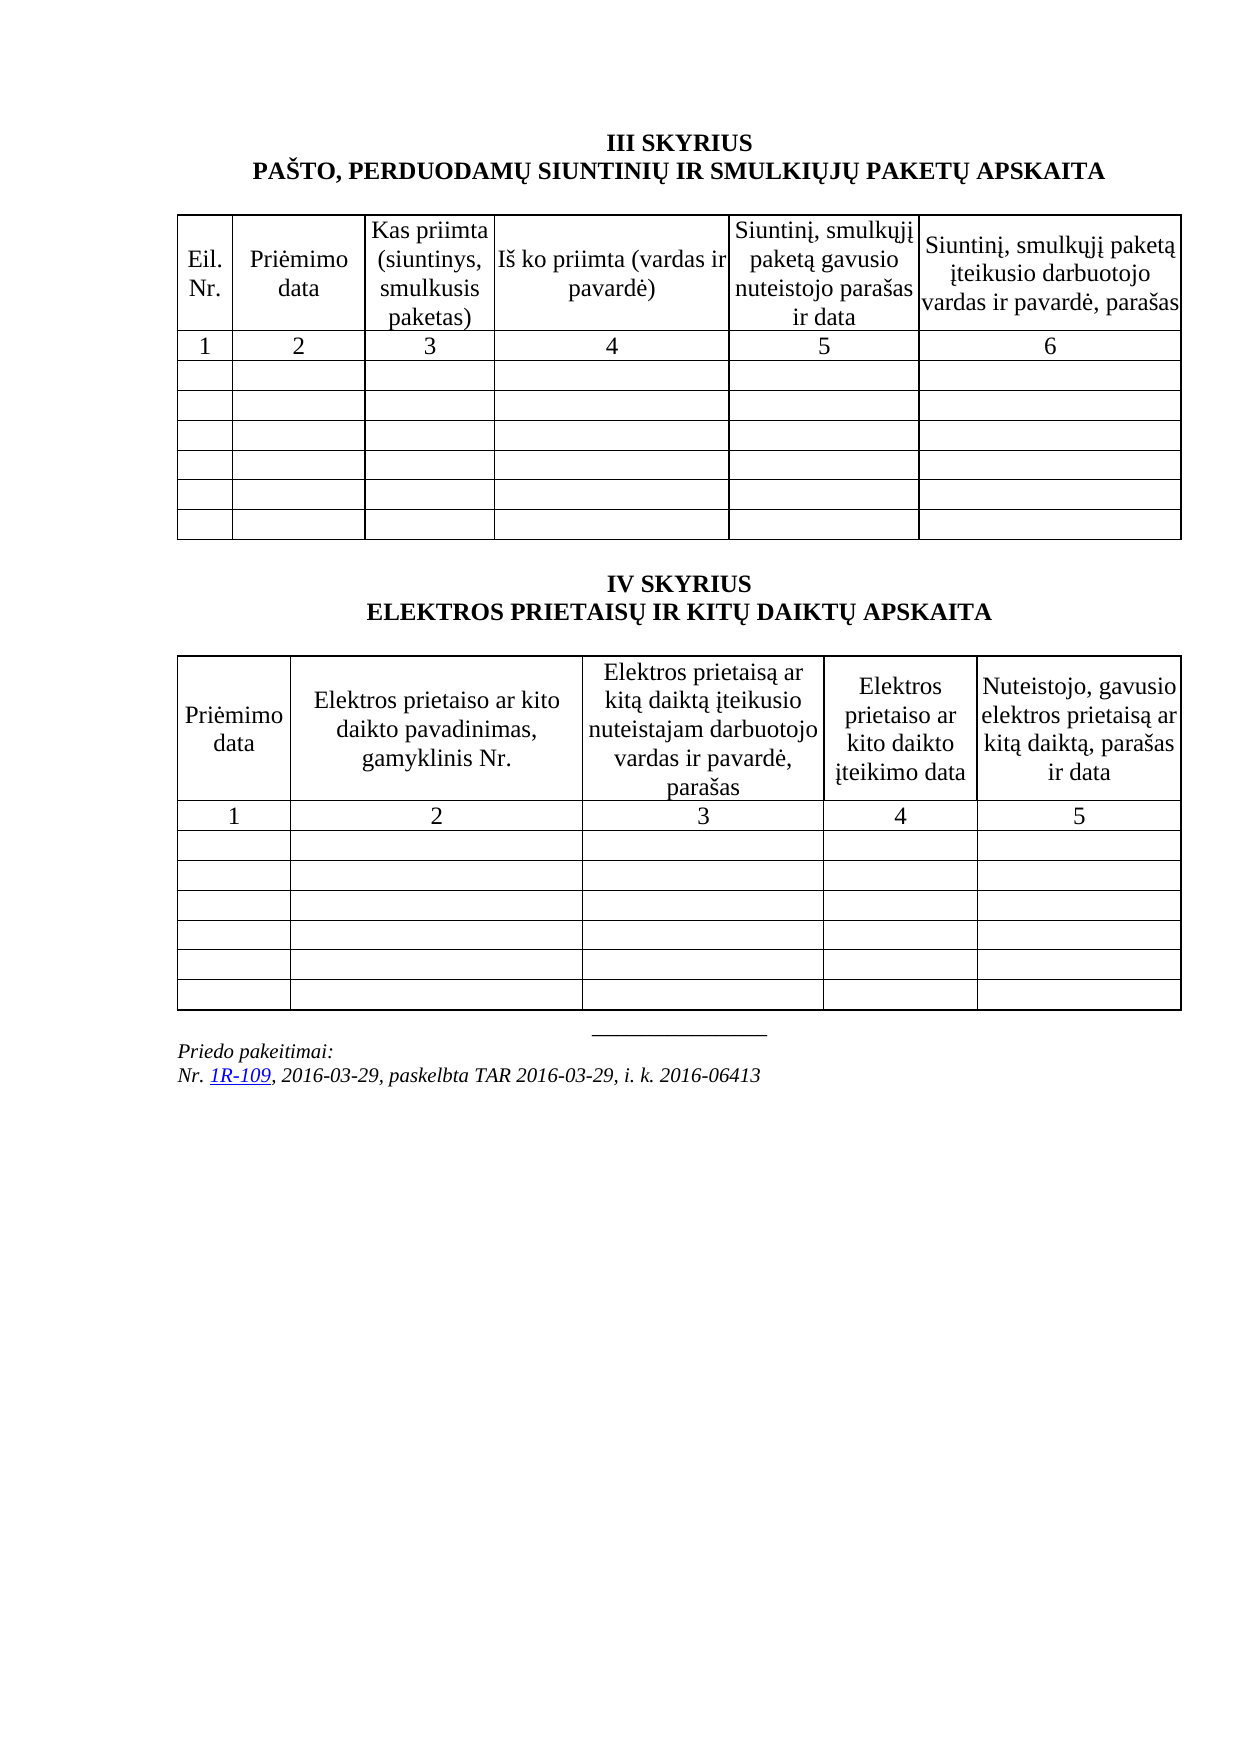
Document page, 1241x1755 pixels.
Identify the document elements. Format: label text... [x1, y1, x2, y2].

text III SKYRIUS [177, 128, 1181, 156]
table_cell [178, 510, 232, 539]
table_cell [495, 510, 728, 539]
table_header Elektros prietaiso ar kito daikto pavadinimas, gamyklinis Nr. [291, 657, 582, 800]
table_header Kas priimta (siuntinys, smulkusis paketas) [366, 216, 494, 330]
table_cell [583, 950, 823, 979]
table_cell [366, 361, 494, 390]
table_cell [366, 421, 494, 449]
table_cell [730, 480, 918, 509]
table_cell [495, 361, 728, 390]
table_cell 2 [233, 331, 364, 360]
table_cell [495, 451, 728, 479]
table_cell [824, 861, 977, 890]
table_header Priėmimo data [233, 216, 364, 330]
table_cell 4 [824, 801, 977, 830]
table_cell [978, 950, 1180, 979]
table_cell [730, 361, 918, 390]
table_cell [233, 480, 364, 509]
table_cell [824, 831, 977, 860]
table_cell [920, 421, 1180, 449]
table_cell [178, 861, 290, 890]
table_cell [178, 831, 290, 860]
table_cell [978, 980, 1180, 1009]
table_cell [366, 510, 494, 539]
table_cell 2 [291, 801, 582, 830]
table_cell [233, 361, 364, 390]
table_cell [178, 391, 232, 420]
table_cell [233, 421, 364, 449]
table_header Siuntinį, smulkųjį paketą gavusio nuteistojo parašas ir data [730, 216, 918, 330]
table_cell [178, 921, 290, 949]
table_cell [730, 451, 918, 479]
table_cell [233, 510, 364, 539]
table_cell [824, 950, 977, 979]
table_cell 5 [730, 331, 918, 360]
table_cell 4 [495, 331, 728, 360]
table_cell [978, 891, 1180, 919]
table_cell [978, 831, 1180, 860]
table_cell [824, 921, 977, 949]
table_cell [233, 451, 364, 479]
table_header Nuteistojo, gavusio elektros prietaisą ar kitą daiktą, parašas ir data [978, 657, 1180, 800]
table_cell [730, 421, 918, 449]
table_cell [920, 391, 1180, 420]
text ______________ [177, 1011, 1181, 1039]
table_cell [583, 921, 823, 949]
table_header Iš ko priimta (vardas ir pavardė) [495, 216, 728, 330]
table_cell [178, 480, 232, 509]
table_cell [178, 980, 290, 1009]
table_cell 3 [583, 801, 823, 830]
table_cell [366, 451, 494, 479]
table_cell [920, 510, 1180, 539]
table_header Eil. Nr. [178, 216, 232, 330]
table_cell [730, 510, 918, 539]
text IV SKYRIUS [177, 569, 1181, 597]
table_cell [824, 891, 977, 919]
table_cell 1 [178, 331, 232, 360]
table_cell [178, 421, 232, 449]
table_cell [178, 950, 290, 979]
table_cell 1 [178, 801, 290, 830]
table_cell [291, 831, 582, 860]
table_cell [366, 391, 494, 420]
table_cell [178, 891, 290, 919]
table_cell [978, 861, 1180, 890]
table_cell [178, 451, 232, 479]
table_cell [730, 391, 918, 420]
table_header Siuntinį, smulkųjį paketą įteikusio darbuotojo vardas ir pavardė, parašas [920, 216, 1180, 330]
table_header Elektros prietaiso ar kito daikto įteikimo data [825, 657, 976, 800]
table_cell [366, 480, 494, 509]
table_cell [291, 861, 582, 890]
table_cell [583, 861, 823, 890]
table_cell [495, 480, 728, 509]
table_cell [583, 831, 823, 860]
table_cell [920, 480, 1180, 509]
table_cell [978, 921, 1180, 949]
table_cell 6 [920, 331, 1180, 360]
table_cell [920, 361, 1180, 390]
table_cell [233, 391, 364, 420]
table_cell 5 [978, 801, 1180, 830]
text PAŠTO, PERDUODAMŲ SIUNTINIŲ IR SMULKIŲJŲ PAKETŲ APSKAITA [177, 156, 1181, 185]
table_cell [291, 980, 582, 1009]
text ELEKTROS PRIETAISŲ IR KITŲ DAIKTŲ APSKAITA [177, 597, 1181, 626]
table_cell [178, 361, 232, 390]
table_cell [824, 980, 977, 1009]
text Nr. 1R-109, 2016-03-29, paskelbta TAR 2016-03-29, i. k. 2016-06413 [177, 1063, 1181, 1087]
table_header Elektros prietaisą ar kitą daiktą įteikusio nuteistajam darbuotojo vardas ir pavardė, parašas [583, 657, 823, 800]
table_cell [495, 391, 728, 420]
table_cell [291, 891, 582, 919]
table_cell [291, 921, 582, 949]
table_cell [291, 950, 582, 979]
text Priedo pakeitimai: [177, 1039, 1181, 1063]
table_cell [583, 980, 823, 1009]
table_cell [920, 451, 1180, 479]
table_cell [495, 421, 728, 449]
table_cell [583, 891, 823, 919]
table_cell 3 [366, 331, 494, 360]
table_header Priėmimo data [178, 657, 290, 800]
